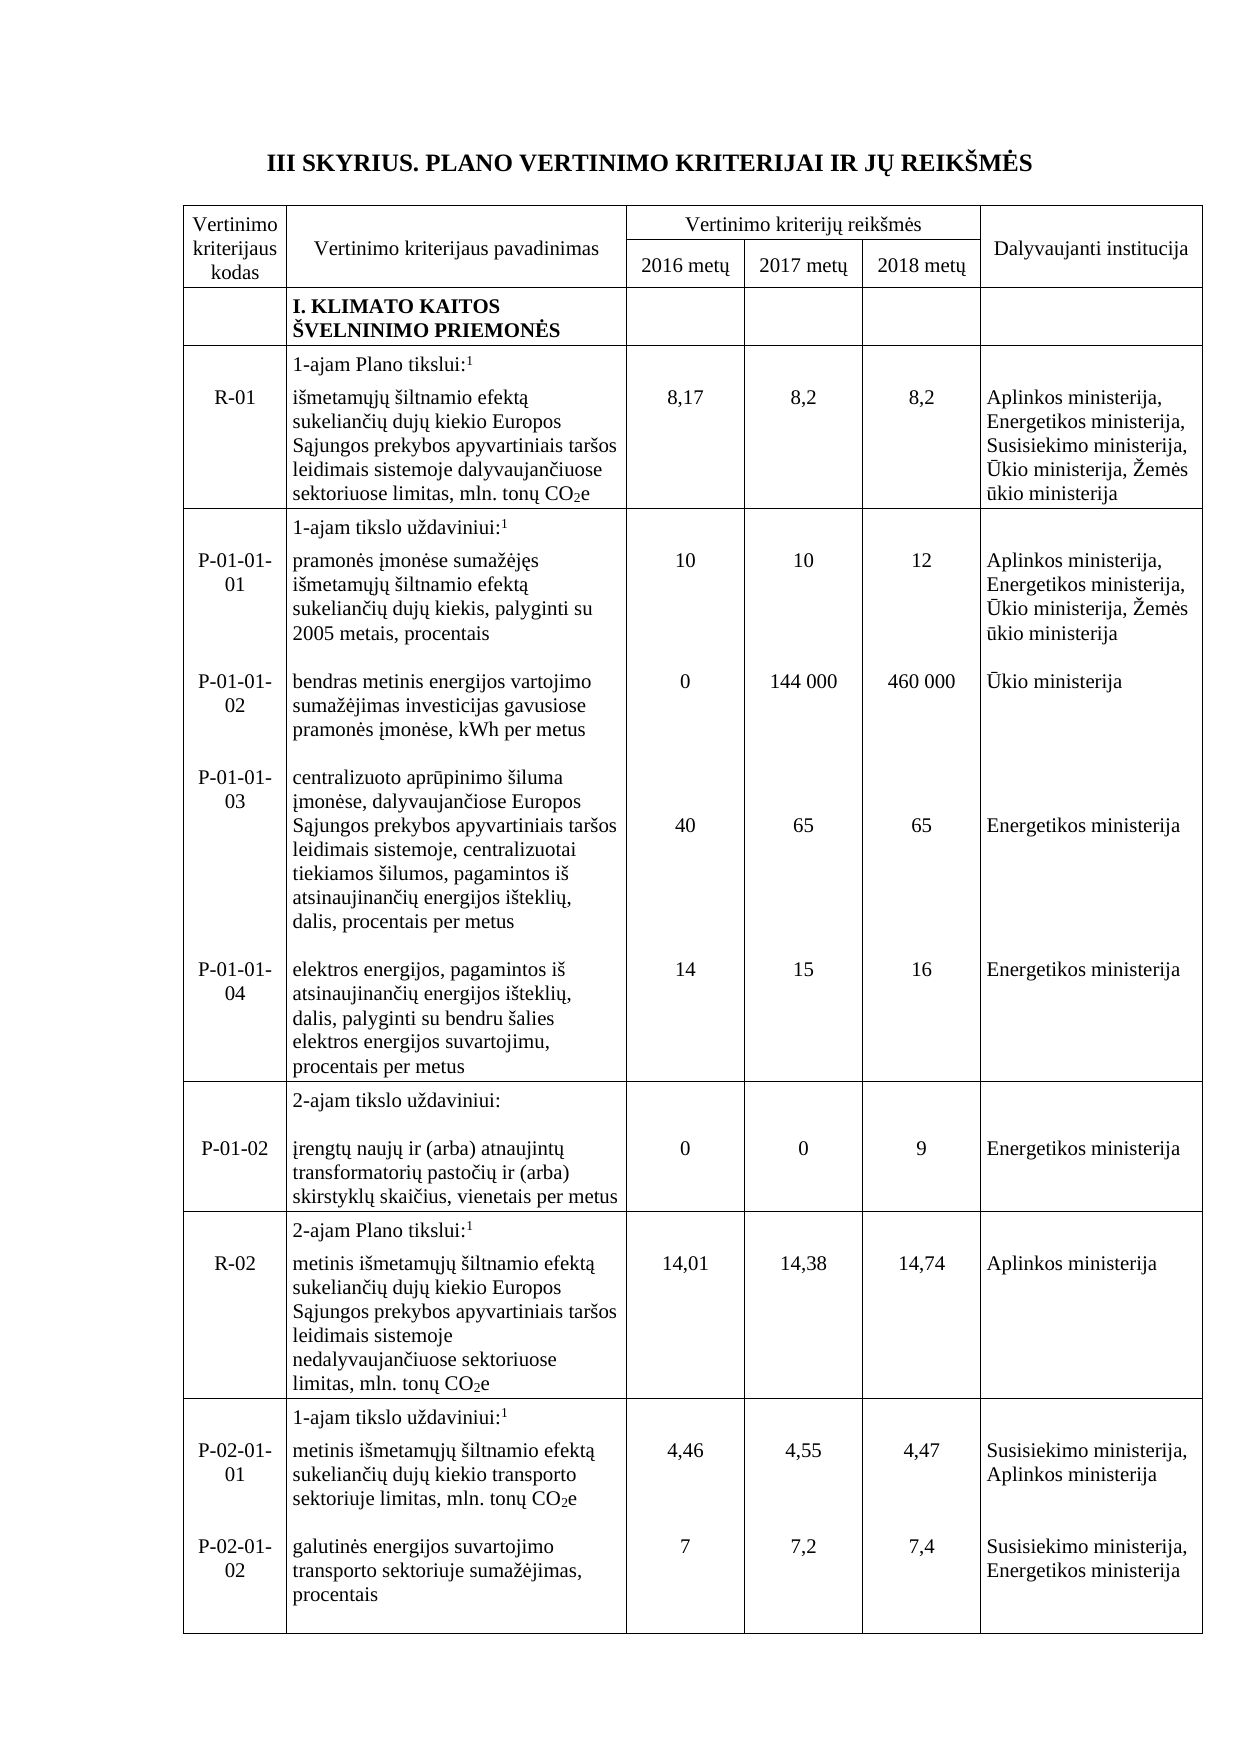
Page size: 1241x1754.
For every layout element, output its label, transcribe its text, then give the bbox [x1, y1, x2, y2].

table_cell metinis išmetamųjų šiltnamio efektą sukeliančių dujų kiekio transporto sektoriuje limitas, mln. tonų CO2e galutinės energijos suvartojimo transporto sektoriuje sumažėjimas, procentais [287, 1432, 626, 1633]
table_cell 9 [863, 1082, 980, 1211]
table_cell 1-ajam Plano tikslui:1 [287, 346, 626, 379]
table_cell 12 460 000 65 16 [863, 542, 980, 1081]
table_cell metinis išmetamųjų šiltnamio efektą sukeliančių dujų kiekio Europos Sąjungos prekybos apyvartiniais taršos leidimais sistemoje nedalyvaujančiuose sektoriuose limitas, mln. tonų CO2e [287, 1245, 626, 1398]
table_cell [863, 509, 980, 542]
table_cell [627, 1212, 744, 1245]
table_cell [981, 288, 1202, 345]
table_cell [184, 509, 286, 542]
table_cell 4,46 7 [627, 1432, 744, 1633]
table_cell 4,47 7,4 [863, 1432, 980, 1633]
table_cell I. KLIMATO KAITOS ŠVELNINIMO PRIEMONĖS [287, 288, 626, 345]
table_cell [627, 1399, 744, 1432]
table_cell [863, 346, 980, 379]
table_cell 4,55 7,2 [745, 1432, 862, 1633]
table_cell [627, 288, 744, 345]
table_cell 2017 metų [745, 240, 862, 287]
table_cell 2016 metų [627, 240, 744, 287]
table_header Dalyvaujanti institucija [981, 206, 1202, 287]
table_cell P-01-02 [184, 1082, 286, 1211]
table_cell pramonės įmonėse sumažėjęs išmetamųjų šiltnamio efektą sukeliančių dujų kiekis, palyginti su 2005 metais, procentais bendras metinis energijos vartojimo sumažėjimas investicijas gavusiose pramonės įmonėse, kWh per metus centralizuoto aprūpinimo šiluma įmonėse, dalyvaujančiose Europos Sąjungos prekybos apyvartiniais taršos leidimais sistemoje, centralizuotai tiekiamos šilumos, pagamintos iš atsinaujinančių energijos išteklių, dalis, procentais per metus elektros energijos, pagamintos iš atsinaujinančių energijos išteklių, dalis, palyginti su bendru šalies elektros energijos suvartojimu, procentais per metus [287, 542, 626, 1081]
table_cell [184, 1399, 286, 1432]
table_cell [745, 346, 862, 379]
table_cell [981, 509, 1202, 542]
table_cell išmetamųjų šiltnamio efektą sukeliančių dujų kiekio Europos Sąjungos prekybos apyvartiniais taršos leidimais sistemoje dalyvaujančiuose sektoriuose limitas, mln. tonų CO2e [287, 379, 626, 508]
table_cell [981, 346, 1202, 379]
table_cell [863, 1399, 980, 1432]
table_cell Susisiekimo ministerija, Aplinkos ministerija Susisiekimo ministerija, Energetikos ministerija [981, 1432, 1202, 1633]
table_header Vertinimo kriterijų reikšmės [627, 206, 980, 239]
table_cell 0 [745, 1082, 862, 1211]
table_cell 8,2 [863, 379, 980, 508]
table_cell 10 0 40 14 [627, 542, 744, 1081]
table_cell R-02 [184, 1245, 286, 1398]
table_cell 14,74 [863, 1245, 980, 1398]
table_cell 8,2 [745, 379, 862, 508]
table_cell [184, 1212, 286, 1245]
table_cell 14,01 [627, 1245, 744, 1398]
table_cell [745, 1212, 862, 1245]
table_cell [863, 288, 980, 345]
table_cell R-01 [184, 379, 286, 508]
text III SKYRIUS. PLANO VERTINIMO KRITERIJAI IR JŲ REIKŠMĖS [177, 148, 1122, 176]
table_cell [981, 1212, 1202, 1245]
table_header Vertinimo kriterijaus pavadinimas [287, 206, 626, 287]
table_cell 2-ajam Plano tikslui:1 [287, 1212, 626, 1245]
table_cell [981, 1399, 1202, 1432]
table_cell 0 [627, 1082, 744, 1211]
table_cell Aplinkos ministerija [981, 1245, 1202, 1398]
table_header Vertinimo kriterijaus kodas [184, 206, 286, 287]
table_cell P-01-01-01 P-01-01-02 P-01-01-03 P-01-01-04 [184, 542, 286, 1081]
table_cell 2-ajam tikslo uždaviniui: įrengtų naujų ir (arba) atnaujintų transformatorių pastočių ir (arba) skirstyklų skaičius, vienetais per metus [287, 1082, 626, 1211]
table_cell 1-ajam tikslo uždaviniui:1 [287, 1399, 626, 1432]
table_cell [184, 288, 286, 345]
table_cell 14,38 [745, 1245, 862, 1398]
table_cell 8,17 [627, 379, 744, 508]
table_cell 2018 metų [863, 240, 980, 287]
table_cell [745, 288, 862, 345]
table_cell [627, 509, 744, 542]
table_cell 10 144 000 65 15 [745, 542, 862, 1081]
table_cell [745, 509, 862, 542]
table_cell P-02-01-01 P-02-01-02 [184, 1432, 286, 1633]
table_cell [184, 346, 286, 379]
table_cell Aplinkos ministerija, Energetikos ministerija, Susisiekimo ministerija, Ūkio ministerija, Žemės ūkio ministerija [981, 379, 1202, 508]
table_cell [627, 346, 744, 379]
table_cell [863, 1212, 980, 1245]
table_cell Energetikos ministerija [981, 1082, 1202, 1211]
table_cell [745, 1399, 862, 1432]
table_cell 1-ajam tikslo uždaviniui:1 [287, 509, 626, 542]
table_cell Aplinkos ministerija, Energetikos ministerija, Ūkio ministerija, Žemės ūkio ministerija Ūkio ministerija Energetikos ministerija Energetikos ministerija [981, 542, 1202, 1081]
